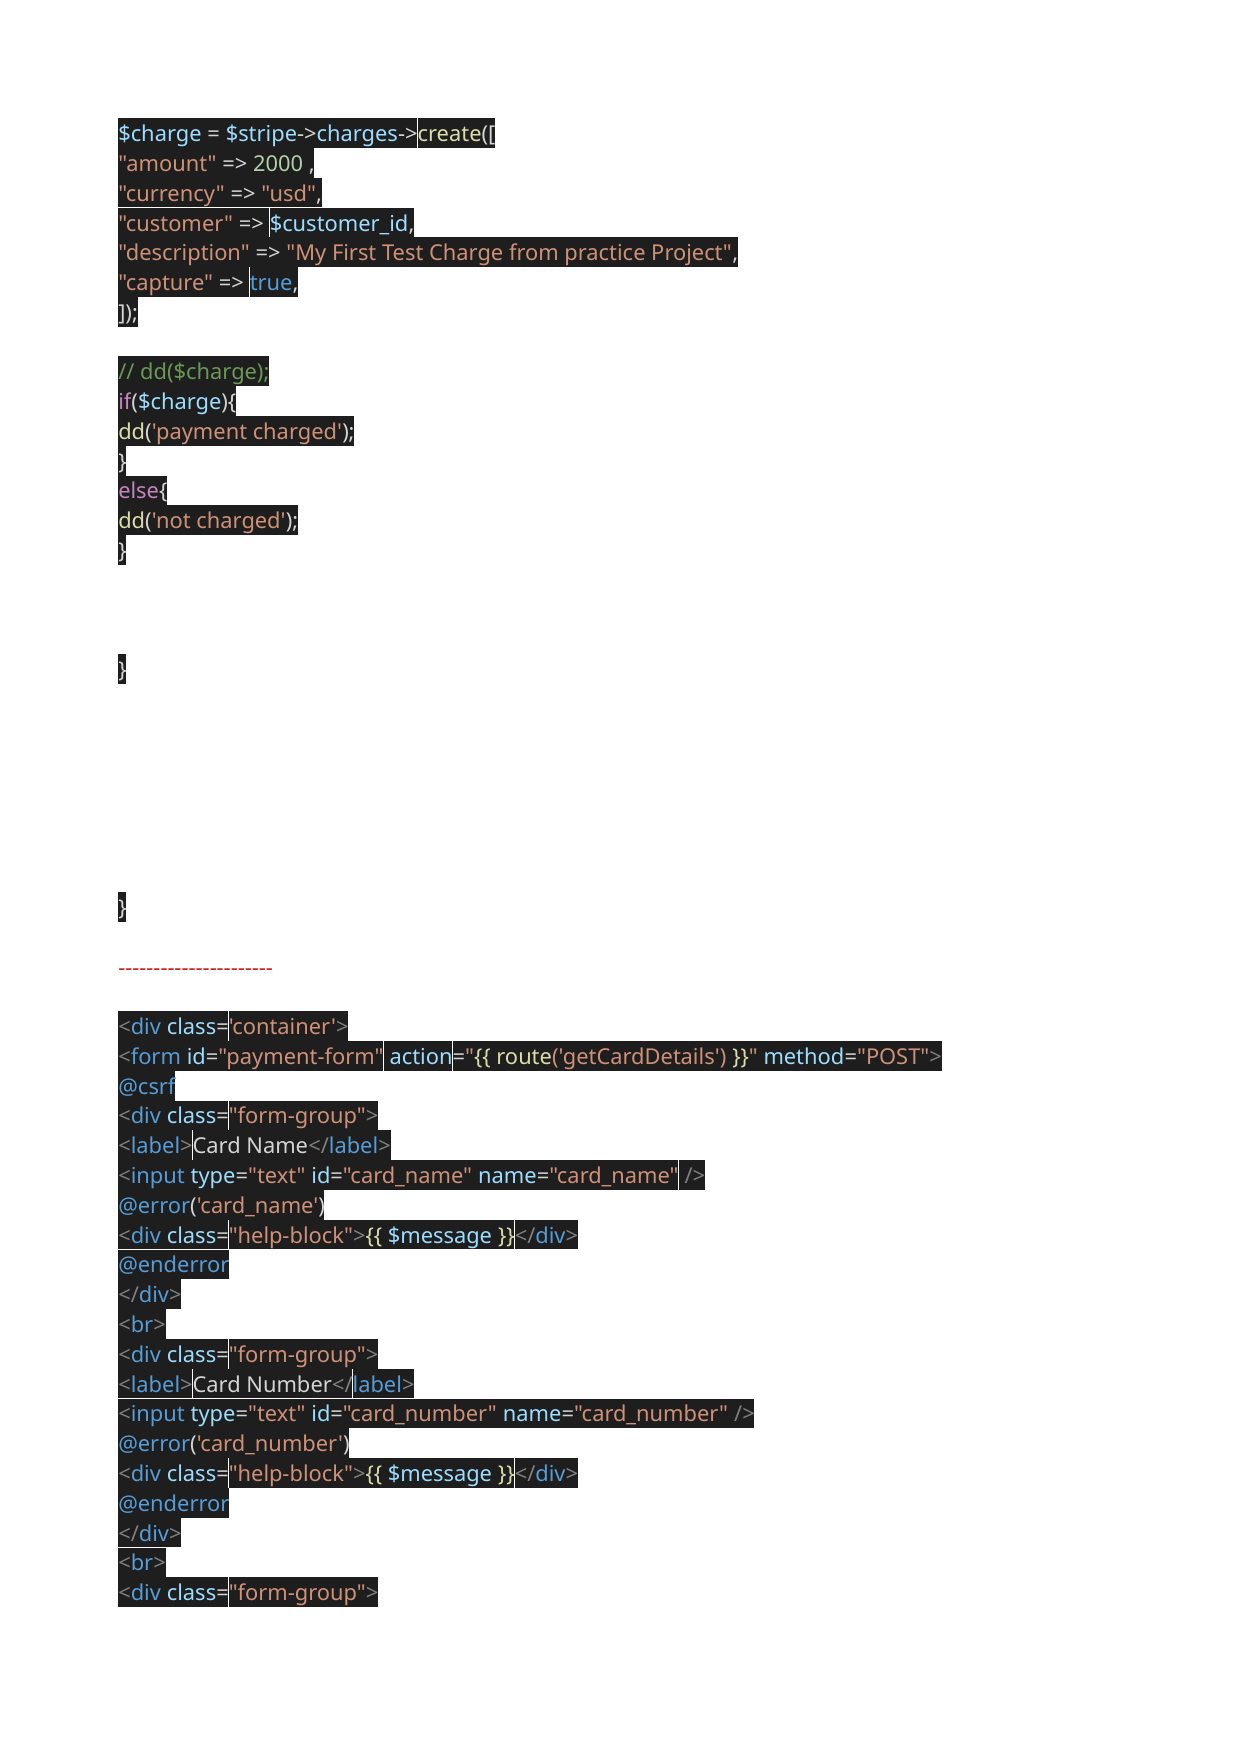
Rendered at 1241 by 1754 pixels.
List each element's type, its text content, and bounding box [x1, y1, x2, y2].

text } [118, 654, 1122, 684]
text "currency" => "usd", [118, 178, 1122, 207]
text "capture" => true, [118, 267, 1122, 297]
text </div> [118, 1518, 1122, 1547]
text <form id="payment-form" action="{{ route('getCardDetails') }}" method="POST"> [118, 1041, 1122, 1071]
text "description" => "My First Test Charge from practice Project", [118, 237, 1122, 267]
text @csrf [118, 1071, 1122, 1101]
text $charge = $stripe->charges->create([ [118, 118, 1122, 148]
text if($charge){ [118, 386, 1122, 416]
text <input type="text" id="card_name" name="card_name" /> [118, 1160, 1122, 1190]
text <div class="help-block">{{ $message }}</div> [118, 1220, 1122, 1249]
text <label>Card Name</label> [118, 1130, 1122, 1160]
text <br> [118, 1309, 1122, 1339]
text <div class='container'> [118, 1011, 1122, 1041]
text <div class="help-block">{{ $message }}</div> [118, 1458, 1122, 1488]
text <br> [118, 1547, 1122, 1577]
text <div class="form-group"> [118, 1101, 1122, 1130]
text "customer" => $customer_id, [118, 207, 1122, 237]
text dd('payment charged'); [118, 416, 1122, 446]
text </div> [118, 1279, 1122, 1309]
text @enderror [118, 1488, 1122, 1518]
text <div class="form-group"> [118, 1577, 1122, 1607]
text <label>Card Number</label> [118, 1369, 1122, 1398]
text @error('card_number') [118, 1428, 1122, 1458]
text dd('not charged'); [118, 505, 1122, 535]
text ---------------------- [118, 952, 1122, 981]
text <input type="text" id="card_number" name="card_number" /> [118, 1398, 1122, 1428]
text ]); [118, 297, 1122, 327]
text @error('card_name') [118, 1190, 1122, 1220]
text @enderror [118, 1249, 1122, 1279]
text } [118, 446, 1122, 476]
text "amount" => 2000 , [118, 148, 1122, 178]
text // dd($charge); [118, 356, 1122, 386]
text <div class="form-group"> [118, 1339, 1122, 1369]
text else{ [118, 476, 1122, 505]
text } [118, 535, 1122, 565]
text } [118, 892, 1122, 922]
